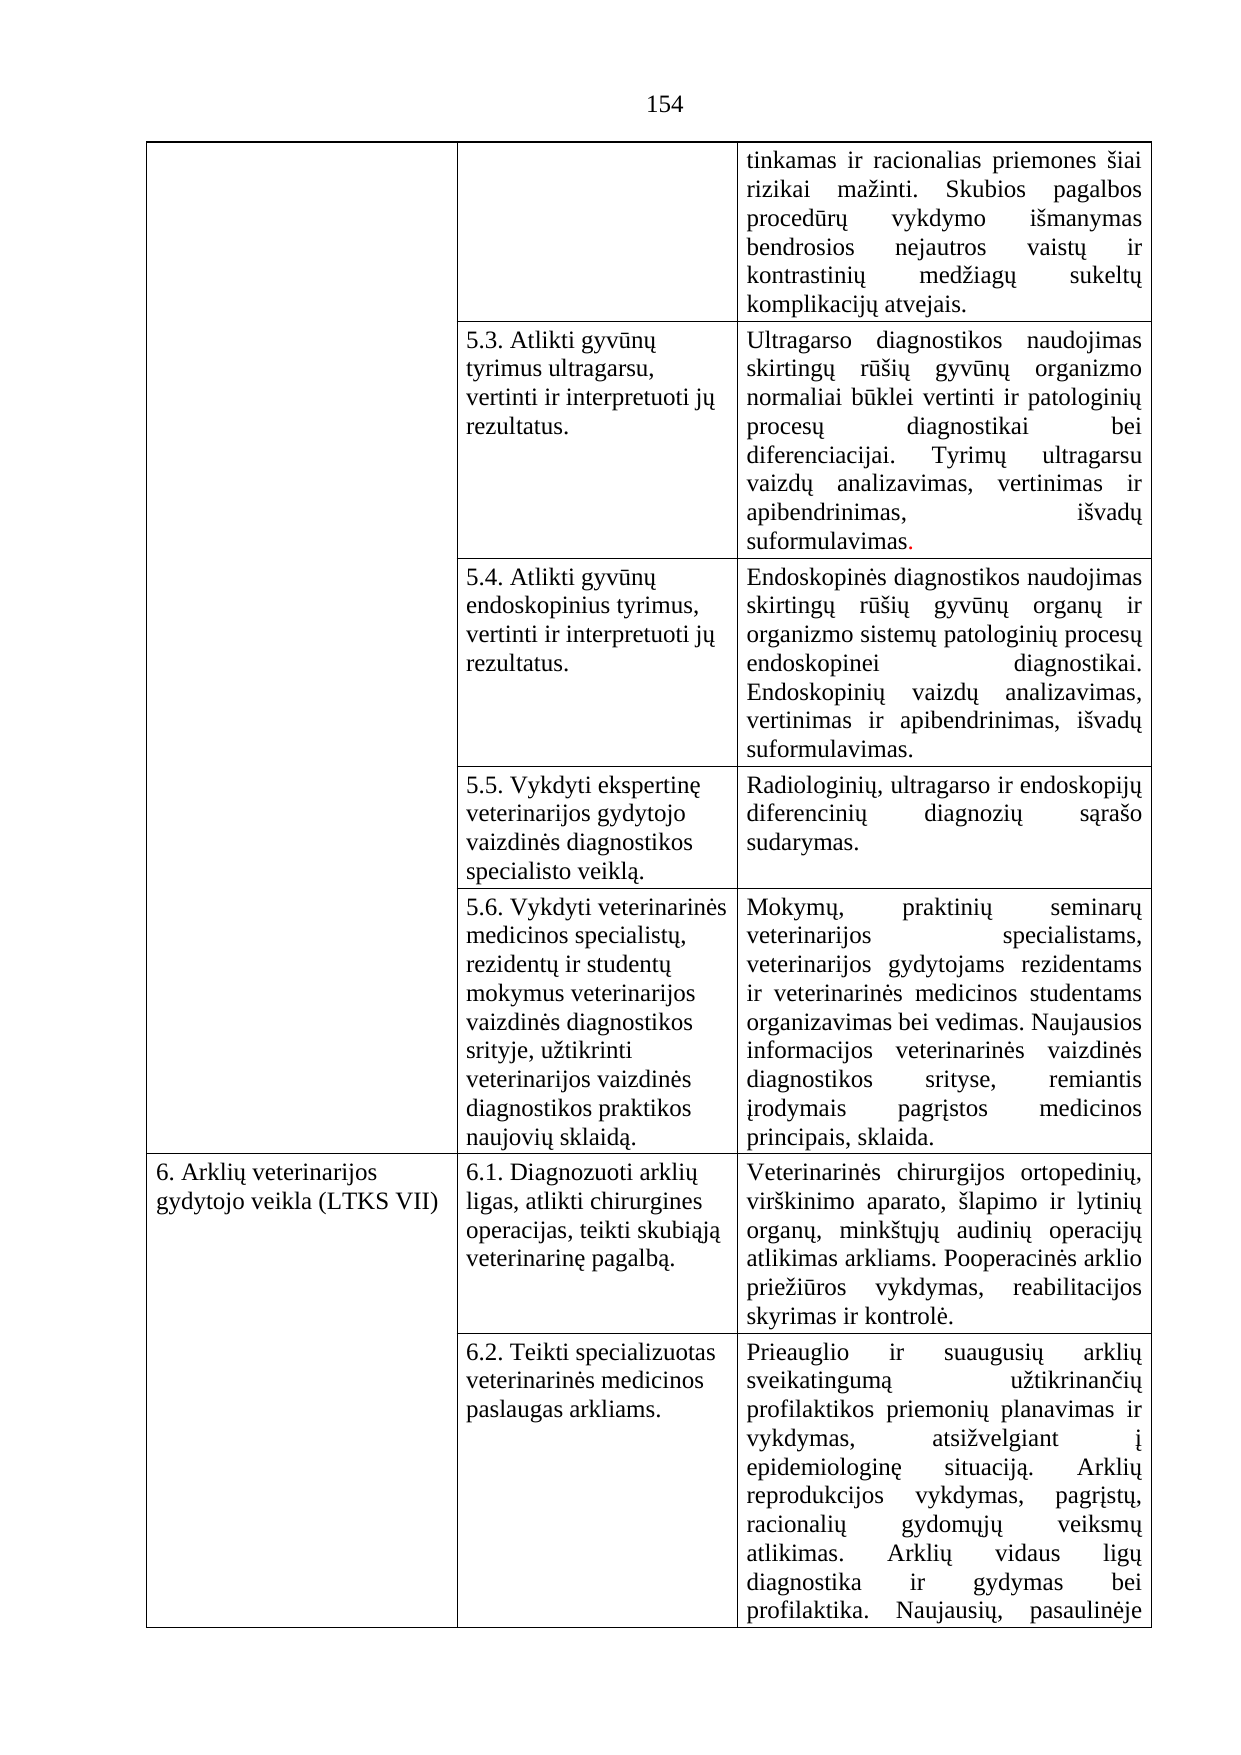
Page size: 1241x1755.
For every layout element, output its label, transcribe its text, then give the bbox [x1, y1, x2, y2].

table_cell 5.3. Atlikti gyvūnų tyrimus ultragarsu, vertinti ir interpretuoti jų rezultatus. [458, 322, 737, 558]
table_cell tinkamas ir racionalias priemones šiai rizikai mažinti. Skubios pagalbos procedūrų vykdymo išmanymas bendrosios nejautros vaistų ir kontrastinių medžiagų sukeltų komplikacijų atvejais. [738, 143, 1151, 321]
table_cell 5.5. Vykdyti ekspertinę veterinarijos gydytojo vaizdinės diagnostikos specialisto veiklą. [458, 767, 737, 888]
table_cell 5.6. Vykdyti veterinarinės medicinos specialistų, rezidentų ir studentų mokymus veterinarijos vaizdinės diagnostikos srityje, užtikrinti veterinarijos vaizdinės diagnostikos praktikos naujovių sklaidą. [458, 889, 737, 1153]
table_cell Ultragarso diagnostikos naudojimas skirtingų rūšių gyvūnų organizmo normaliai būklei vertinti ir patologinių procesų diagnostikai bei diferenciacijai. Tyrimų ultragarsu vaizdų analizavimas, vertinimas ir apibendrinimas, išvadų suformulavimas. [738, 322, 1151, 558]
table_cell Veterinarinės chirurgijos ortopedinių, virškinimo aparato, šlapimo ir lytinių organų, minkštųjų audinių operacijų atlikimas arkliams. Pooperacinės arklio priežiūros vykdymas, reabilitacijos skyrimas ir kontrolė. [738, 1154, 1151, 1333]
table_cell 6.2. Teikti specializuotas veterinarinės medicinos paslaugas arkliams. [458, 1334, 737, 1627]
table_cell 6. Arklių veterinarijos gydytojo veikla (LTKS VII) [147, 1154, 457, 1627]
table_cell [147, 143, 457, 1153]
table_cell Radiologinių, ultragarso ir endoskopijų diferencinių diagnozių sąrašo sudarymas. [738, 767, 1151, 888]
table_cell 5.4. Atlikti gyvūnų endoskopinius tyrimus, vertinti ir interpretuoti jų rezultatus. [458, 559, 737, 766]
table_cell 6.1. Diagnozuoti arklių ligas, atlikti chirurgines operacijas, teikti skubiąją veterinarinę pagalbą. [458, 1154, 737, 1333]
table_cell Mokymų, praktinių seminarų veterinarijos specialistams, veterinarijos gydytojams rezidentams ir veterinarinės medicinos studentams organizavimas bei vedimas. Naujausios informacijos veterinarinės vaizdinės diagnostikos srityse, remiantis įrodymais pagrįstos medicinos principais, sklaida. [738, 889, 1151, 1153]
table_cell Endoskopinės diagnostikos naudojimas skirtingų rūšių gyvūnų organų ir organizmo sistemų patologinių procesų endoskopinei diagnostikai. Endoskopinių vaizdų analizavimas, vertinimas ir apibendrinimas, išvadų suformulavimas. [738, 559, 1151, 766]
table_cell Prieauglio ir suaugusių arklių sveikatingumą užtikrinančių profilaktikos priemonių planavimas ir vykdymas, atsižvelgiant į epidemiologinę situaciją. Arklių reprodukcijos vykdymas, pagrįstų, racionalių gydomųjų veiksmų atlikimas. Arklių vidaus ligų diagnostika ir gydymas bei profilaktika. Naujausių, pasaulinėje [738, 1334, 1151, 1627]
table_cell [458, 143, 737, 321]
